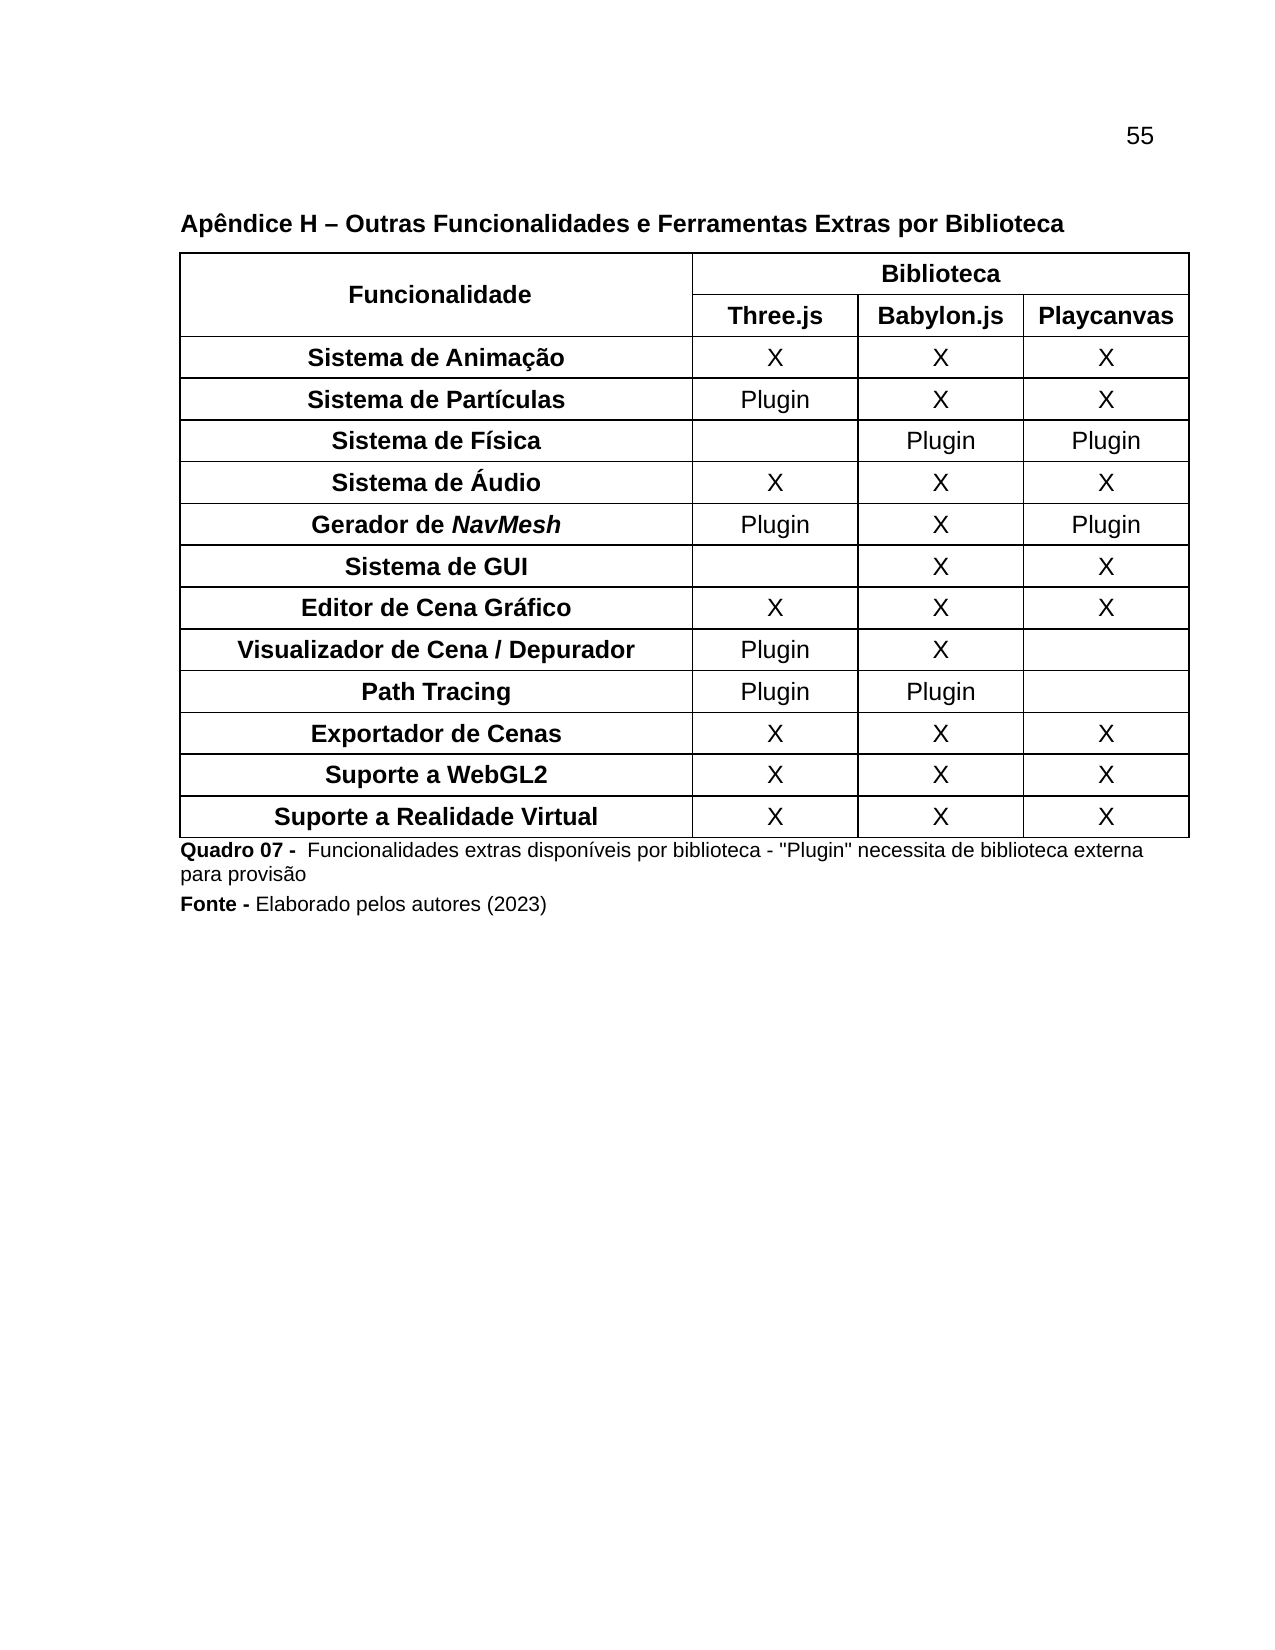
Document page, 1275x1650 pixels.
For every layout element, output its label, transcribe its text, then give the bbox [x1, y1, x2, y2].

table_cell [693, 421, 857, 461]
table_cell Plugin [1024, 504, 1188, 544]
table_cell Suporte a Realidade Virtual [181, 797, 692, 837]
table_cell X [859, 630, 1023, 670]
table_header Funcionalidade [181, 254, 692, 336]
table_cell Suporte a WebGL2 [181, 755, 692, 795]
table_cell Plugin [859, 421, 1023, 461]
table_cell X [859, 337, 1023, 377]
table_cell Sistema de Partículas [181, 379, 692, 419]
table_header Biblioteca [693, 254, 1188, 294]
table_cell X [859, 713, 1023, 753]
table_cell Gerador de NavMesh [181, 504, 692, 544]
table_cell Visualizador de Cena / Depurador [181, 630, 692, 670]
table_cell X [1024, 797, 1188, 837]
table_cell X [859, 755, 1023, 795]
table_cell X [693, 713, 857, 753]
table_cell Plugin [693, 379, 857, 419]
table_cell X [1024, 755, 1188, 795]
table_cell X [1024, 713, 1188, 753]
table_cell X [859, 462, 1023, 503]
table_cell Plugin [1024, 421, 1188, 461]
table_cell X [1024, 462, 1188, 503]
table_cell Babylon.js [859, 295, 1023, 336]
table_cell Plugin [859, 671, 1023, 711]
table_cell X [693, 797, 857, 837]
table_cell X [1024, 337, 1188, 377]
table_cell Three.js [693, 295, 857, 336]
table_cell X [693, 755, 857, 795]
table_cell X [693, 462, 857, 503]
table_cell [1024, 671, 1188, 711]
table_cell X [693, 588, 857, 628]
table_cell Playcanvas [1024, 295, 1188, 336]
table_cell Sistema de Física [181, 421, 692, 461]
table_cell Plugin [693, 671, 857, 711]
table_cell Sistema de Áudio [181, 462, 692, 503]
table_cell X [859, 797, 1023, 837]
table_cell [1024, 630, 1188, 670]
table_cell X [859, 546, 1023, 586]
table_cell Sistema de GUI [181, 546, 692, 586]
table_cell Plugin [693, 630, 857, 670]
table_cell Exportador de Cenas [181, 713, 692, 753]
table_cell X [1024, 379, 1188, 419]
table_cell X [1024, 546, 1188, 586]
table_cell Plugin [693, 504, 857, 544]
subtitle Apêndice H – Outras Funcionalidades e Ferramentas Extras por Biblioteca [180, 209, 1154, 238]
table_cell X [859, 379, 1023, 419]
table_cell X [859, 504, 1023, 544]
table_cell X [859, 588, 1023, 628]
table_cell [693, 546, 857, 586]
table_cell X [693, 337, 857, 377]
text Quadro 07 - Funcionalidades extras disponíveis por biblioteca - "Plugin" necessita de biblioteca externa para provisão [180, 838, 1154, 886]
table_cell Path Tracing [181, 671, 692, 711]
text Fonte - Elaborado pelos autores (2023) [180, 892, 1154, 916]
table_cell Sistema de Animação [181, 337, 692, 377]
table_cell X [1024, 588, 1188, 628]
table_cell Editor de Cena Gráfico [181, 588, 692, 628]
